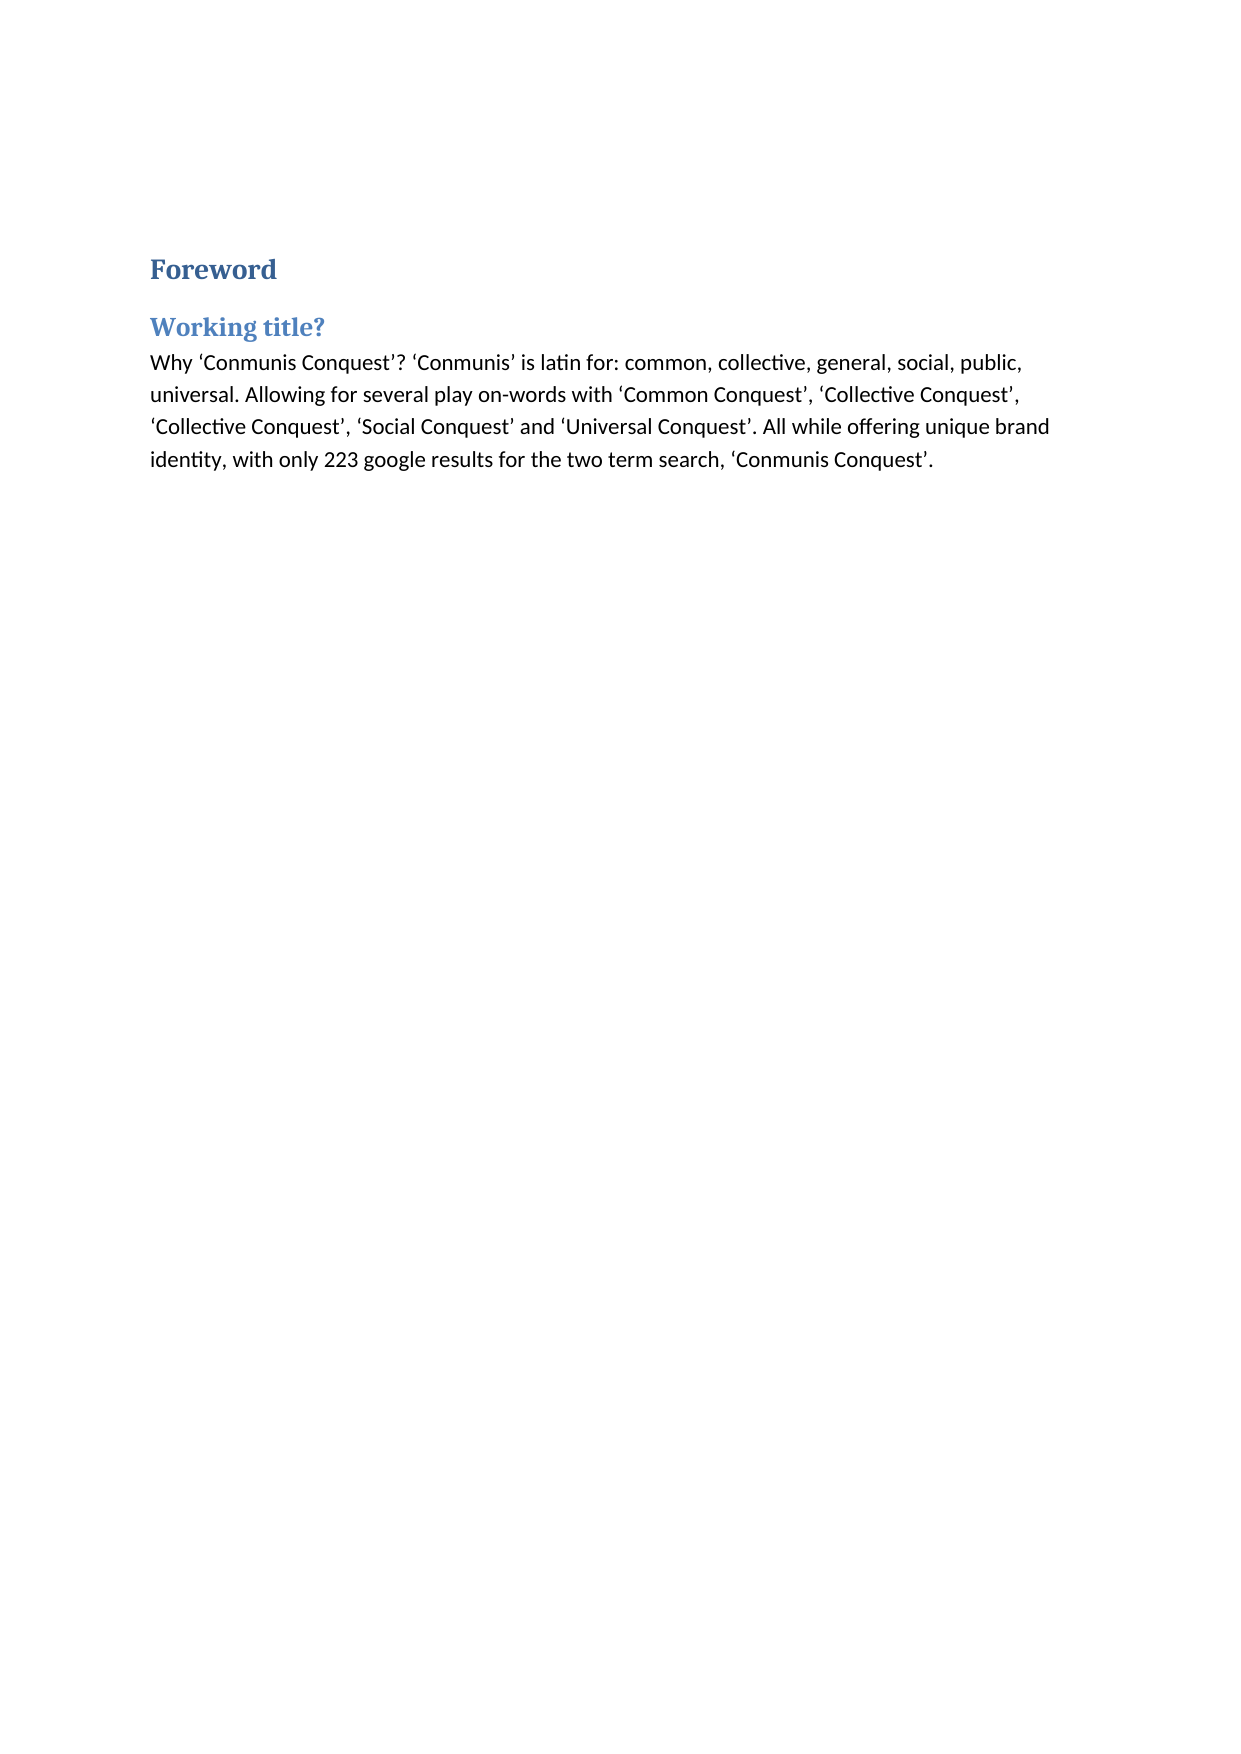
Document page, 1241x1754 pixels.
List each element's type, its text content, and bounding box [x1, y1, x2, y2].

subtitle Working title? [150, 312, 1090, 343]
subtitle Foreword [150, 253, 1090, 287]
text Why ‘Conmunis Conquest’? ‘Conmunis’ is latin for: common, collective, general, social, public, universal. Allowing for several play on-words with ‘Common Conquest’, ‘Collective Conquest’, ‘Collective Conquest’, ‘Social Conquest’ and ‘Universal Conquest’. All while offering unique brand identity, with only 223 google results for the two term search, ‘Conmunis Conquest’. [150, 348, 1090, 537]
